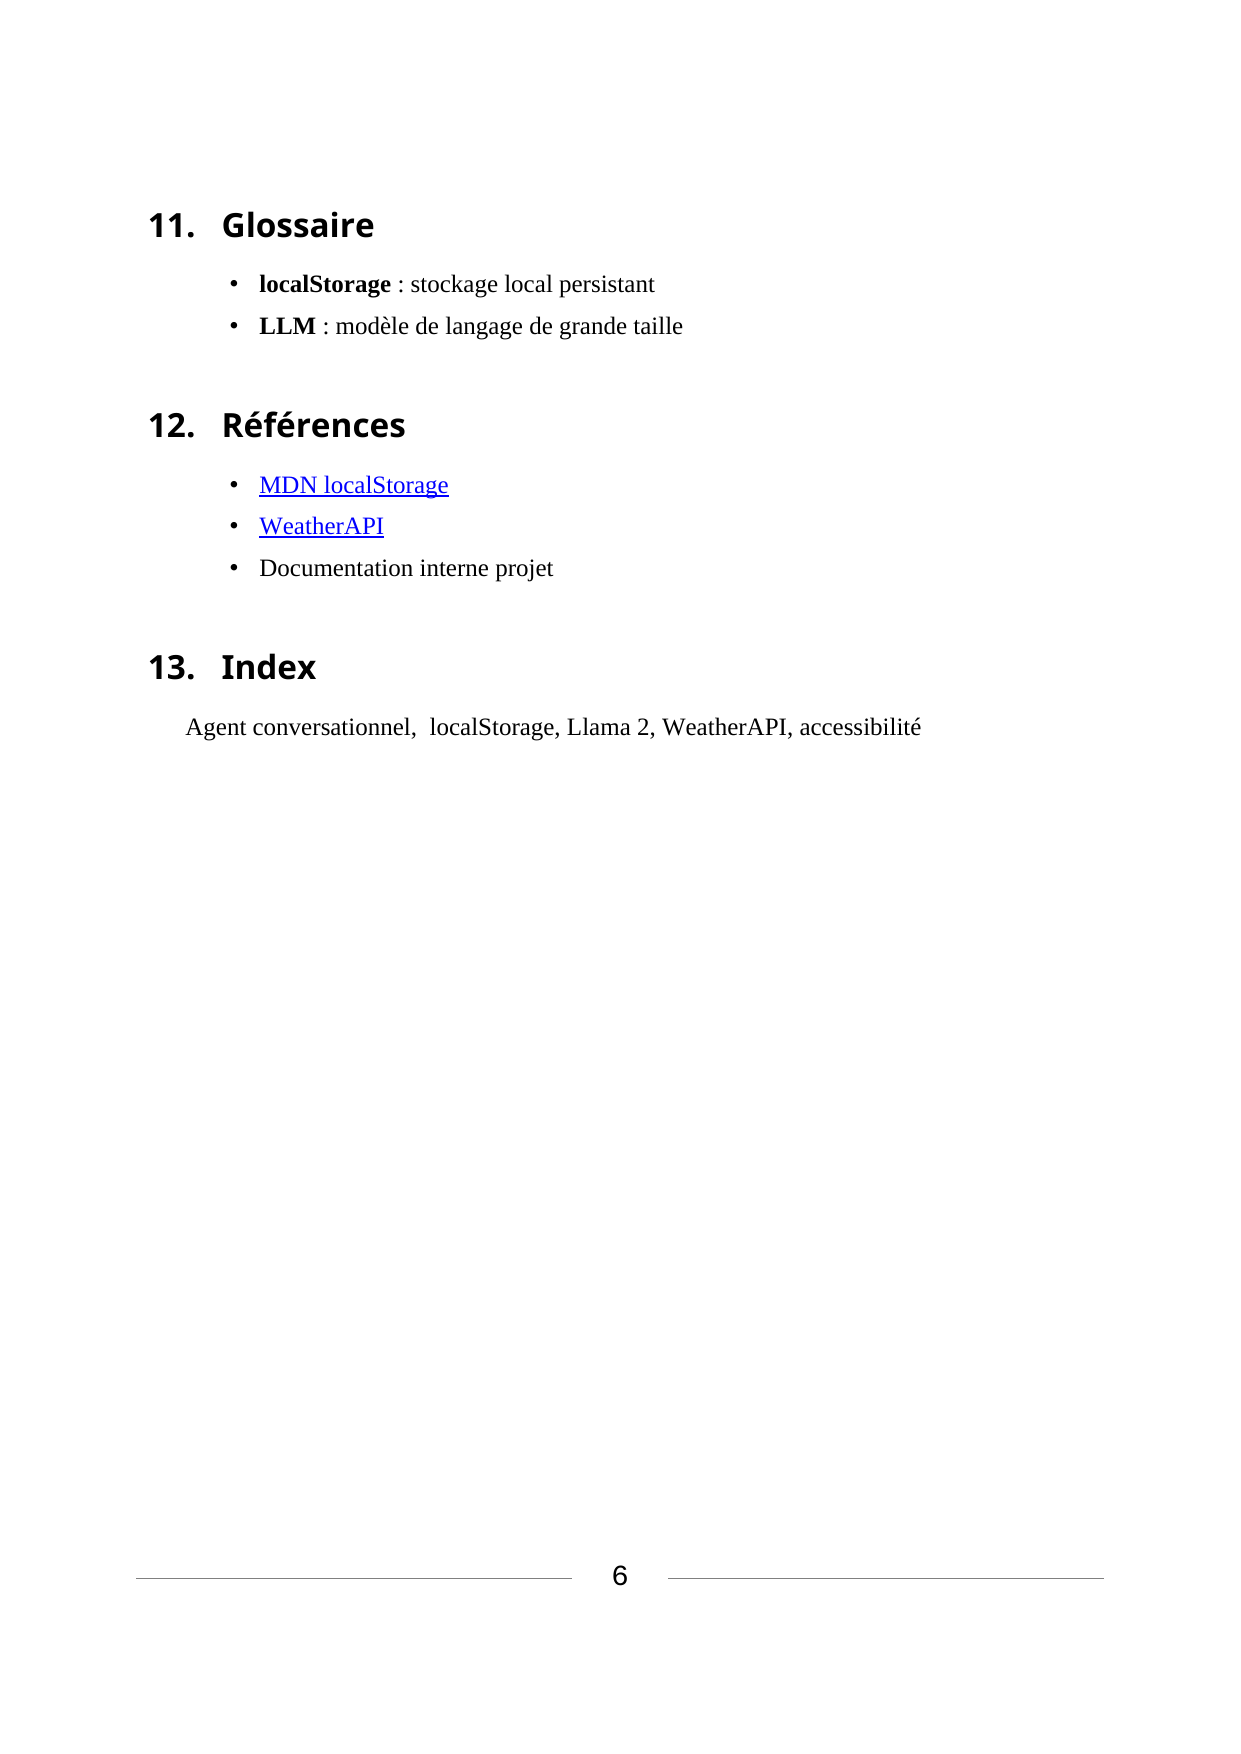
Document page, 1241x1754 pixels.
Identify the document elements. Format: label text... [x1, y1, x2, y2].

list WeatherAPI [192, 511, 1092, 540]
list LLM : modèle de langage de grande taille [192, 311, 1092, 339]
text Agent conversationnel, localStorage, Llama 2, WeatherAPI, accessibilité [148, 712, 1092, 741]
list Documentation interne projet [192, 553, 1092, 581]
list localStorage : stockage local persistant [192, 269, 1092, 298]
list MDN localStorage [192, 470, 1092, 499]
subtitle Glossaire [148, 201, 1092, 247]
subtitle Index [148, 644, 1092, 689]
subtitle Références [148, 402, 1092, 447]
